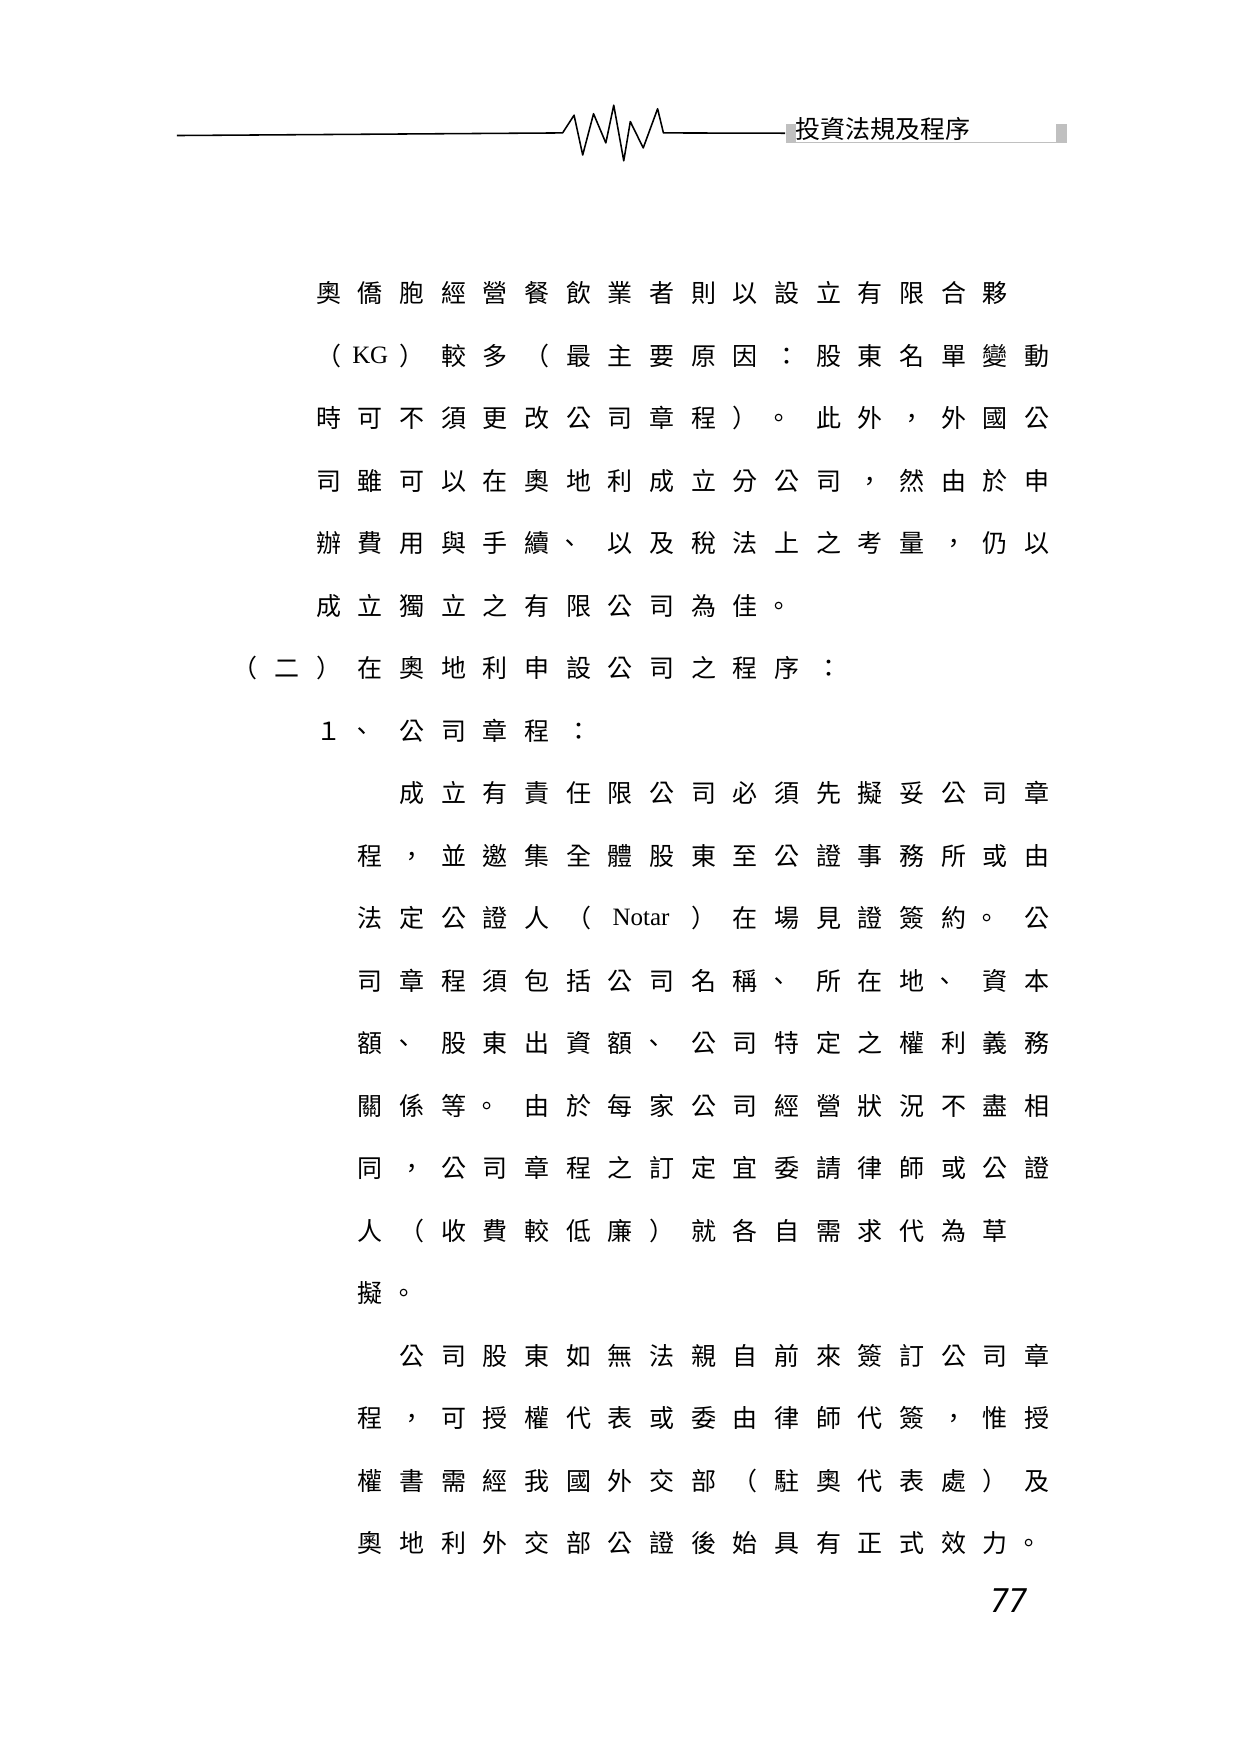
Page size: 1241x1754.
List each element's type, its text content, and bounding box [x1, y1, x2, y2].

text 成立有責任限公司必須先擬妥公司章程，並邀集全體股東至公證事務所或由法定公證人（Notar）在場見證簽約。公司章程須包括公司名稱、所在地、資本額、股東出資額、公司特定之權利義務關係等。由於每家公司經營狀況不盡相同，公司章程之訂定宜委請律師或公證人（收費較低廉）就各自需求代為草擬。 [330, 750, 1058, 1313]
text 公司股東如無法親自前來簽訂公司章程，可授權代表或委由律師代簽，惟授權書需經我國外交部（駐奧代表處）及奧地利外交部公證後始具有正式效力。 [330, 1313, 1058, 1563]
text 奧僑胞經營餐飲業者則以設立有限合夥（KG）較多（最主要原因：股東名單變動時可不須更改公司章程）。此外，外國公司雖可以在奧地利成立分公司，然由於申辦費用與手續、以及稅法上之考量，仍以成立獨立之有限公司為佳。 [281, 250, 1058, 625]
text １、公司章程： [281, 688, 1058, 750]
text （二）在奧地利申設公司之程序： [207, 625, 1058, 688]
